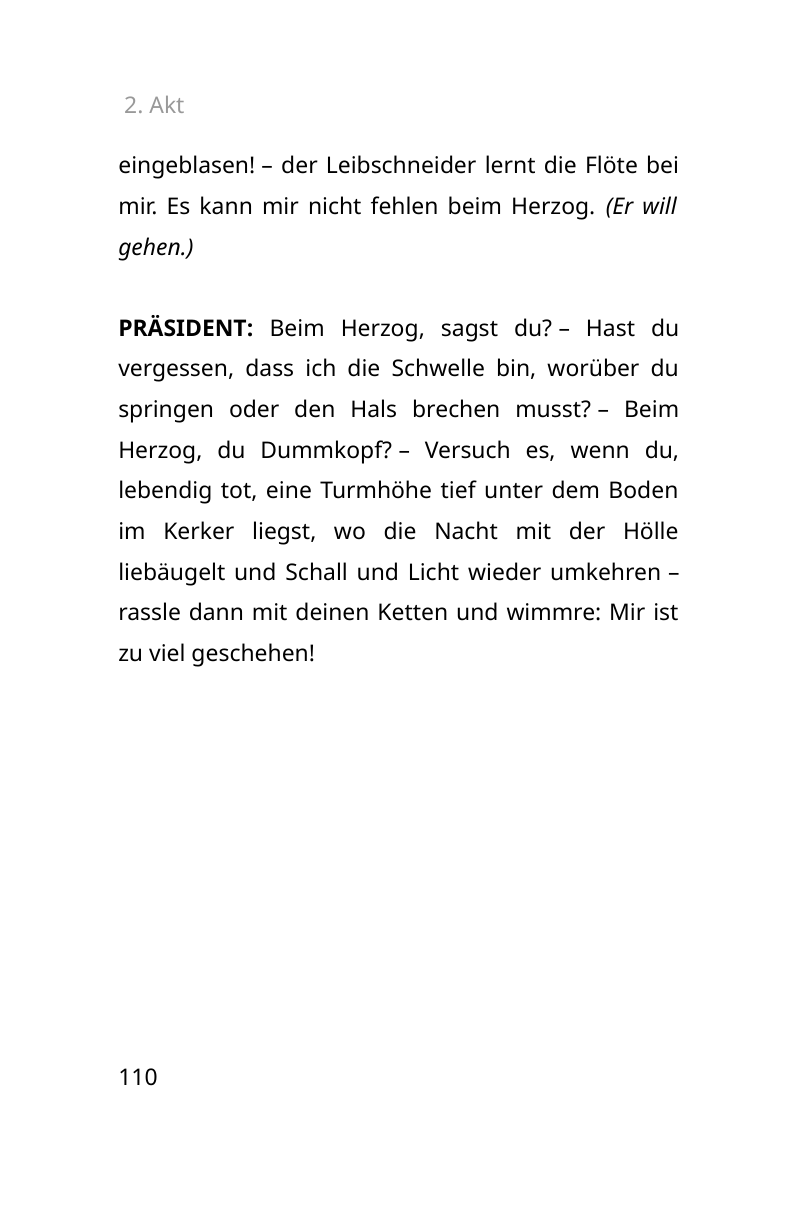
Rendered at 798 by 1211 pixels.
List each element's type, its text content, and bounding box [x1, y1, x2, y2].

text PRÄSIDENT: Beim Herzog, sagst du? – Hast du vergessen, dass ich die Schwelle bin, worüber du springen oder den Hals brechen musst? – Beim Herzog, du Dummkopf? – Versuch es, wenn du, lebendig tot, eine Turmhöhe tief unter dem Boden im Kerker liegst, wo die Nacht mit der Hölle liebäugelt und Schall und Licht wieder umkehren – rassle dann mit deinen Ketten und wimmre: Mir ist zu viel geschehen! [118, 283, 679, 668]
text eingeblasen! – der Leibschneider lernt die Flöte bei mir. Es kann mir nicht fehlen beim Herzog. (Er will gehen.) [118, 149, 679, 262]
